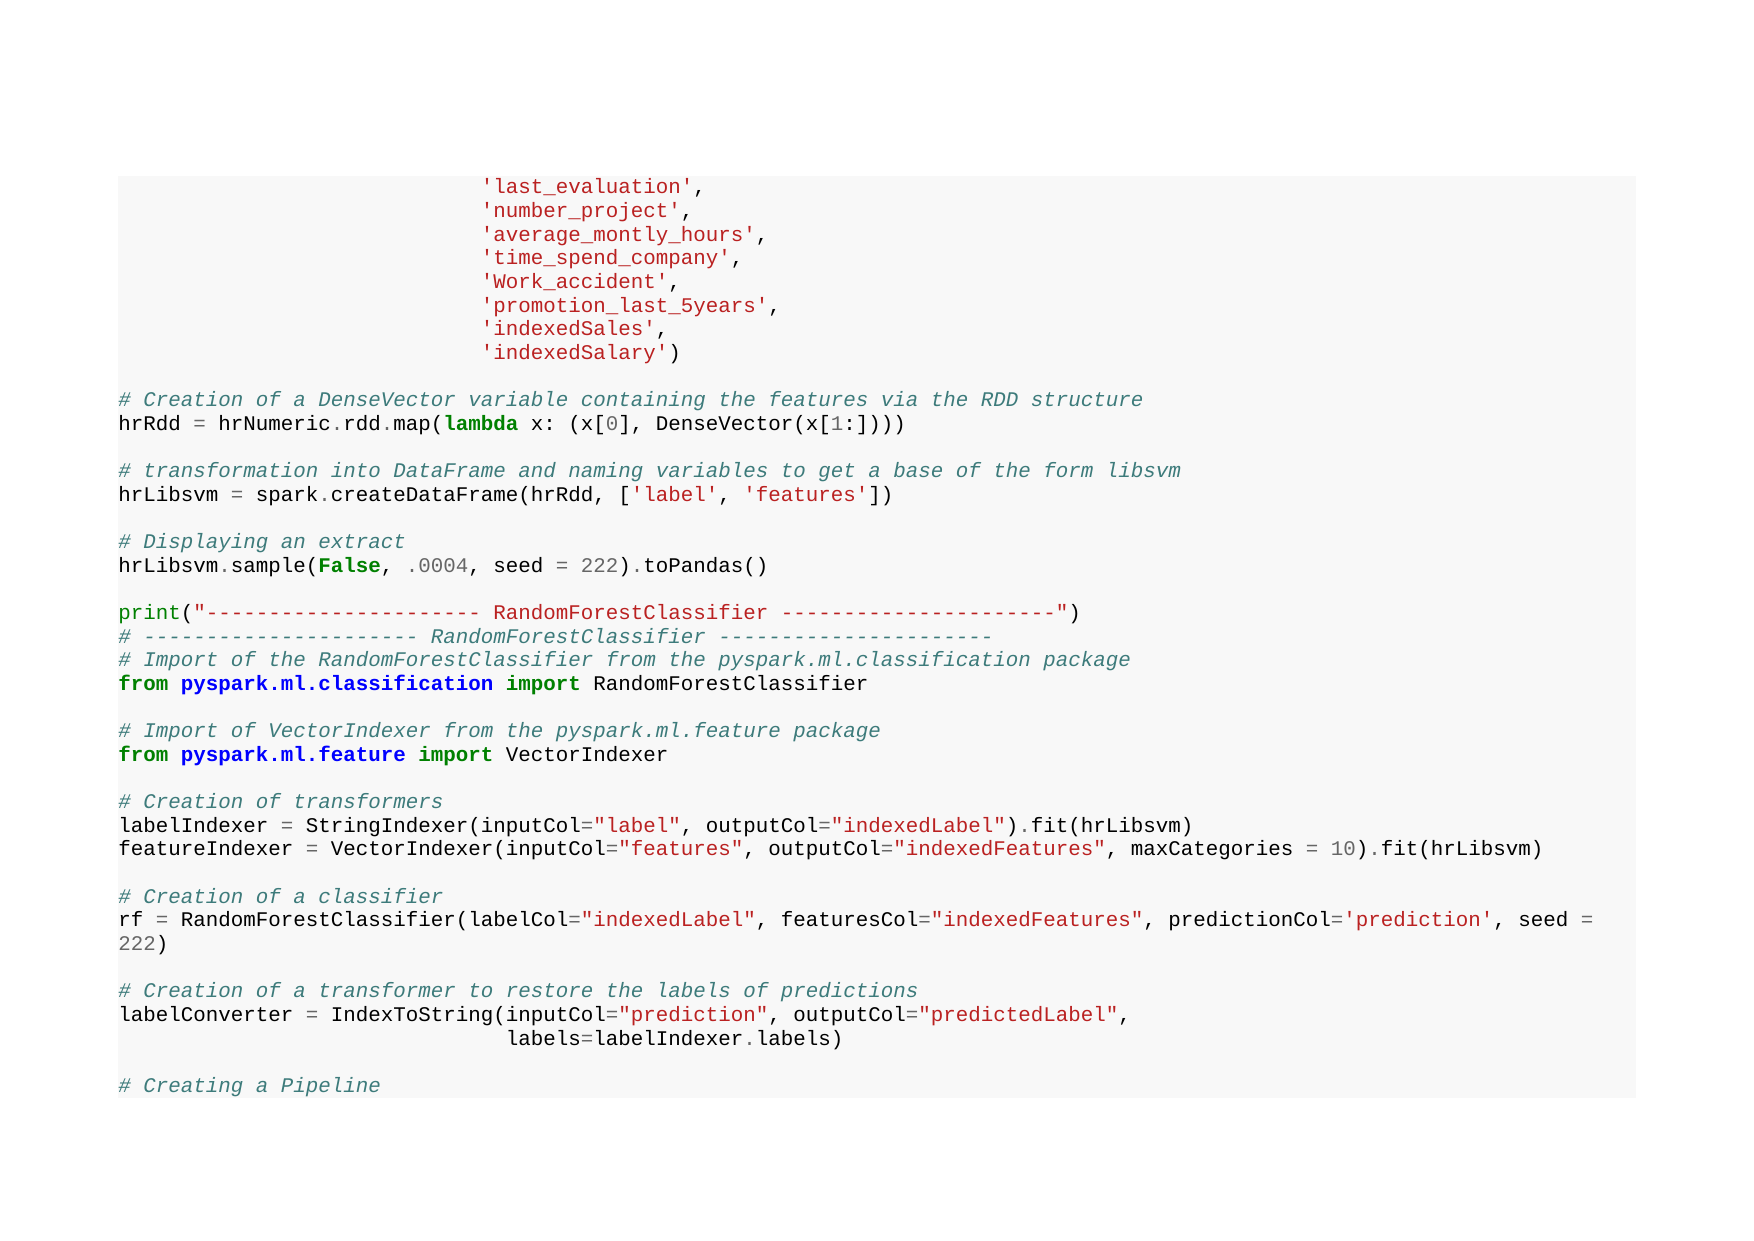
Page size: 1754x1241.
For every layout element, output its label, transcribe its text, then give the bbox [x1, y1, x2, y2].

text # Creation of a classifier [118, 886, 1636, 909]
text # Import of the RandomForestClassifier from the pyspark.ml.classification package [118, 649, 1636, 673]
text hrLibsvm.sample(False, .0004, seed = 222).toPandas() [118, 555, 1636, 578]
text # Import of VectorIndexer from the pyspark.ml.feature package [118, 720, 1636, 744]
text # ---------------------- RandomForestClassifier ---------------------- [118, 626, 1636, 649]
text 'indexedSalary') [118, 342, 1636, 366]
text # Creation of transformers [118, 791, 1636, 815]
text 'time_spend_company', [118, 247, 1636, 271]
text 'promotion_last_5years', [118, 294, 1636, 318]
text labelConverter = IndexToString(inputCol="prediction", outputCol="predictedLabel", [118, 1004, 1636, 1028]
text 'average_montly_hours', [118, 224, 1636, 247]
text # Creating a Pipeline [118, 1075, 1636, 1098]
text # Creation of a transformer to restore the labels of predictions [118, 980, 1636, 1004]
text # transformation into DataFrame and naming variables to get a base of the form libsvm [118, 460, 1636, 484]
text hrRdd = hrNumeric.rdd.map(lambda x: (x[0], DenseVector(x[1:]))) [118, 413, 1636, 436]
text from pyspark.ml.feature import VectorIndexer [118, 744, 1636, 767]
text featureIndexer = VectorIndexer(inputCol="features", outputCol="indexedFeatures", maxCategories = 10).fit(hrLibsvm) [118, 838, 1636, 862]
text # Creation of a DenseVector variable containing the features via the RDD structure [118, 389, 1636, 413]
text from pyspark.ml.classification import RandomForestClassifier [118, 673, 1636, 697]
text 'number_project', [118, 200, 1636, 224]
text print("---------------------- RandomForestClassifier ----------------------") [118, 602, 1636, 626]
text 'Work_accident', [118, 271, 1636, 294]
text 'indexedSales', [118, 318, 1636, 342]
text labels=labelIndexer.labels) [118, 1028, 1636, 1051]
text rf = RandomForestClassifier(labelCol="indexedLabel", featuresCol="indexedFeatures", predictionCol='prediction', seed = 222) [118, 909, 1636, 957]
text 'last_evaluation', [118, 176, 1636, 200]
text hrLibsvm = spark.createDataFrame(hrRdd, ['label', 'features']) [118, 484, 1636, 507]
text # Displaying an extract [118, 531, 1636, 555]
text labelIndexer = StringIndexer(inputCol="label", outputCol="indexedLabel").fit(hrLibsvm) [118, 815, 1636, 838]
